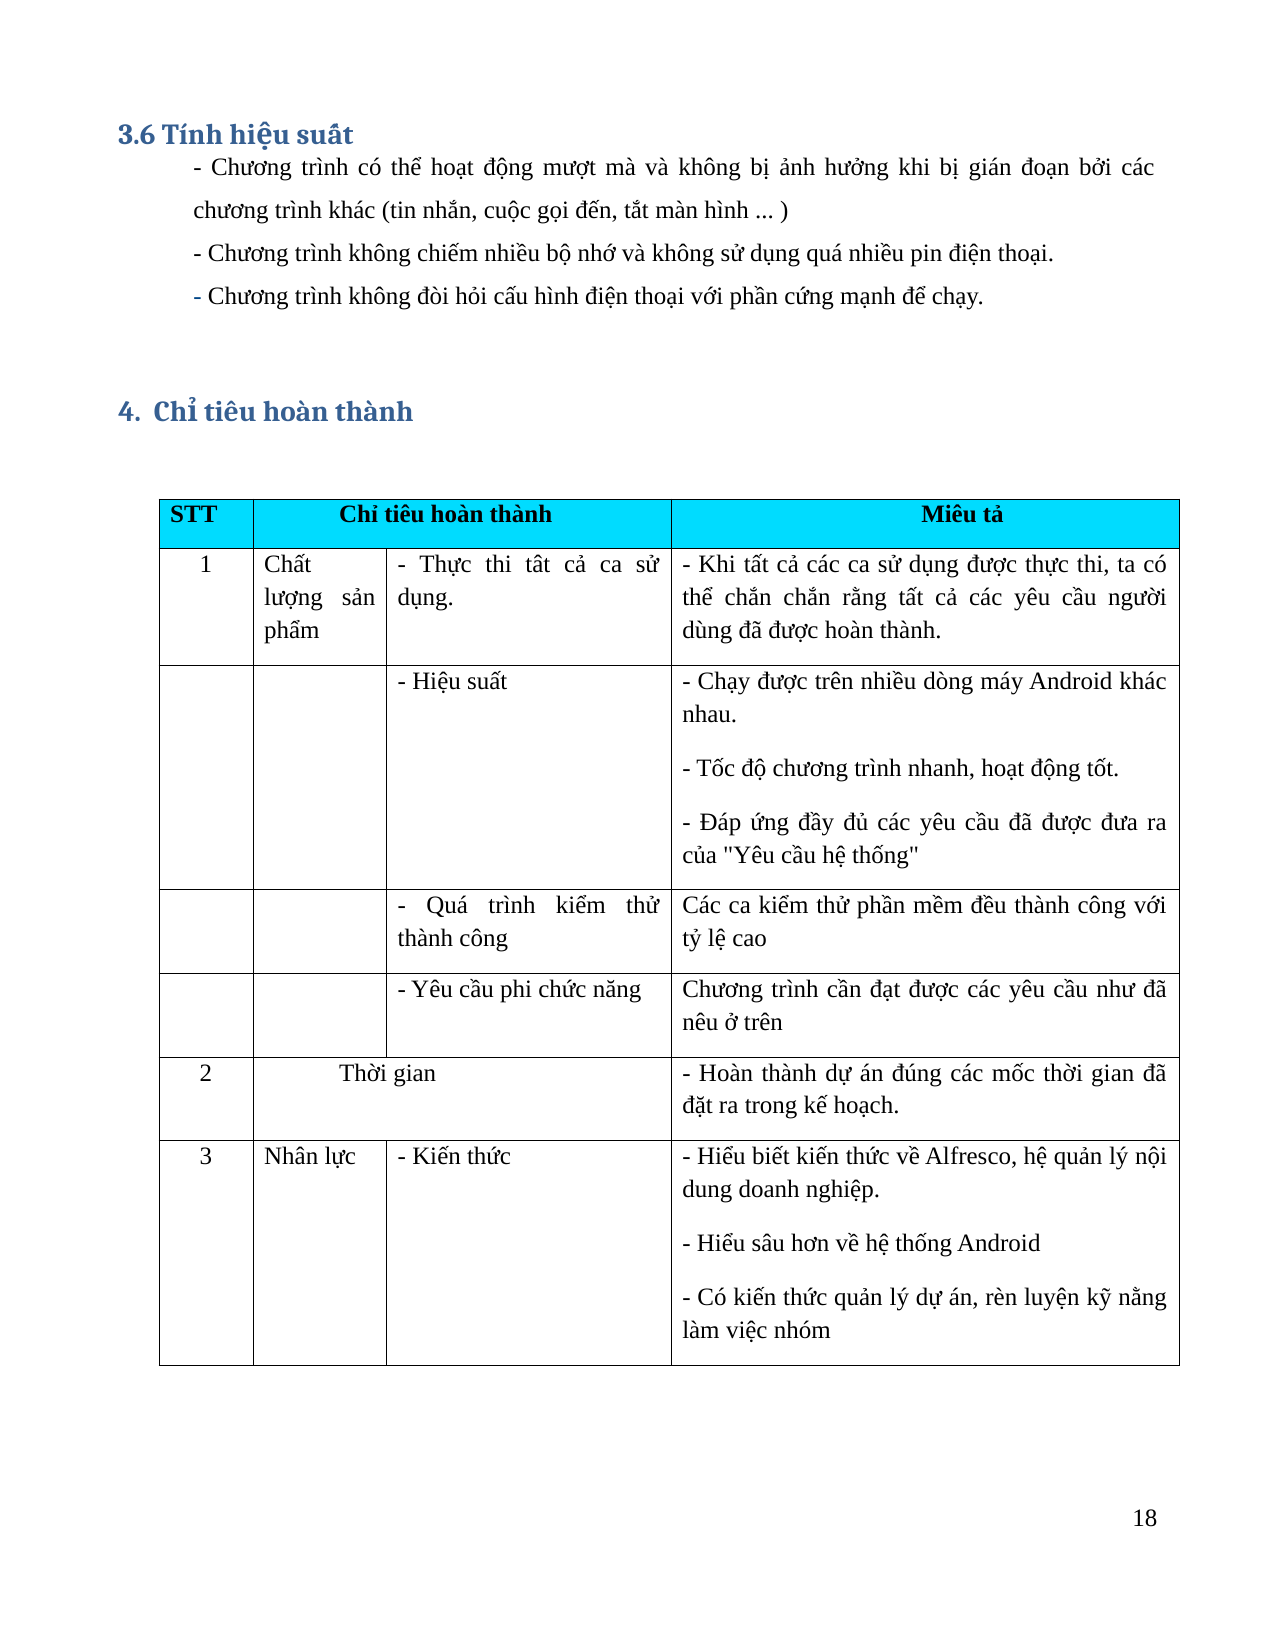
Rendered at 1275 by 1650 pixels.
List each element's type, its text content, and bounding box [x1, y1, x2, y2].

table_cell - Thực thi tât cả ca sử dụng. [387, 549, 671, 665]
table_cell 3 [160, 1141, 253, 1364]
table_cell [160, 974, 253, 1057]
table_header Chỉ tiêu hoàn thành [254, 500, 671, 548]
table_cell - Yêu cầu phi chức năng [387, 974, 671, 1057]
table_cell [254, 974, 386, 1057]
table_cell 2 [160, 1058, 253, 1140]
table_cell - Quá trình kiểm thử thành công [387, 890, 671, 973]
table_cell - Khi tất cả các ca sử dụng được thực thi, ta có thể chắn chắn rằng tất cả các yêu cầu người dùng đã được hoàn thành. [672, 549, 1179, 665]
table_cell - Chạy được trên nhiều dòng máy Android khác nhau. - Tốc độ chương trình nhanh, hoạt động tốt. - Đáp ứng đầy đủ các yêu cầu đã được đưa ra của "Yêu cầu hệ thống" [672, 666, 1179, 889]
table_cell [254, 890, 386, 973]
table_header Miêu tả [672, 500, 1179, 548]
table_cell [160, 666, 253, 889]
table_cell - Hiểu biết kiến thức về Alfresco, hệ quản lý nội dung doanh nghiệp. - Hiểu sâu hơn về hệ thống Android - Có kiến thức quản lý dự án, rèn luyện kỹ nằng làm việc nhóm [672, 1141, 1179, 1364]
table_cell - Hoàn thành dự án đúng các mốc thời gian đã đặt ra trong kế hoạch. [672, 1058, 1179, 1140]
table_header STT [160, 500, 253, 548]
table_cell Thời gian [254, 1058, 671, 1140]
table_cell Chất lượng sản phẩm [254, 549, 386, 665]
list - Chương trình không chiếm nhiều bộ nhớ và không sử dụng quá nhiều pin điện thoại. [156, 238, 1157, 267]
table_cell - Kiến thức [387, 1141, 671, 1364]
list - Chương trình không đòi hỏi cấu hình điện thoại với phần cứng mạnh để chạy. [156, 281, 1157, 310]
table_cell [160, 890, 253, 973]
subtitle 4. Chỉ tiêu hoàn thành [118, 395, 1157, 428]
table_cell - Hiệu suất [387, 666, 671, 889]
subtitle 3.6 Tính hiệu suất [118, 118, 1157, 152]
table_cell Chương trình cần đạt được các yêu cầu như đã nêu ở trên [672, 974, 1179, 1057]
table_cell Nhân lực [254, 1141, 386, 1364]
table_cell [254, 666, 386, 889]
table_cell Các ca kiểm thử phần mềm đều thành công với tỷ lệ cao [672, 890, 1179, 973]
list - Chương trình có thể hoạt động mượt mà và không bị ảnh hưởng khi bị gián đoạn bởi các chương trình khác (tin nhắn, cuộc gọi đến, tắt màn hình ... ) [156, 152, 1157, 223]
table_cell 1 [160, 549, 253, 665]
